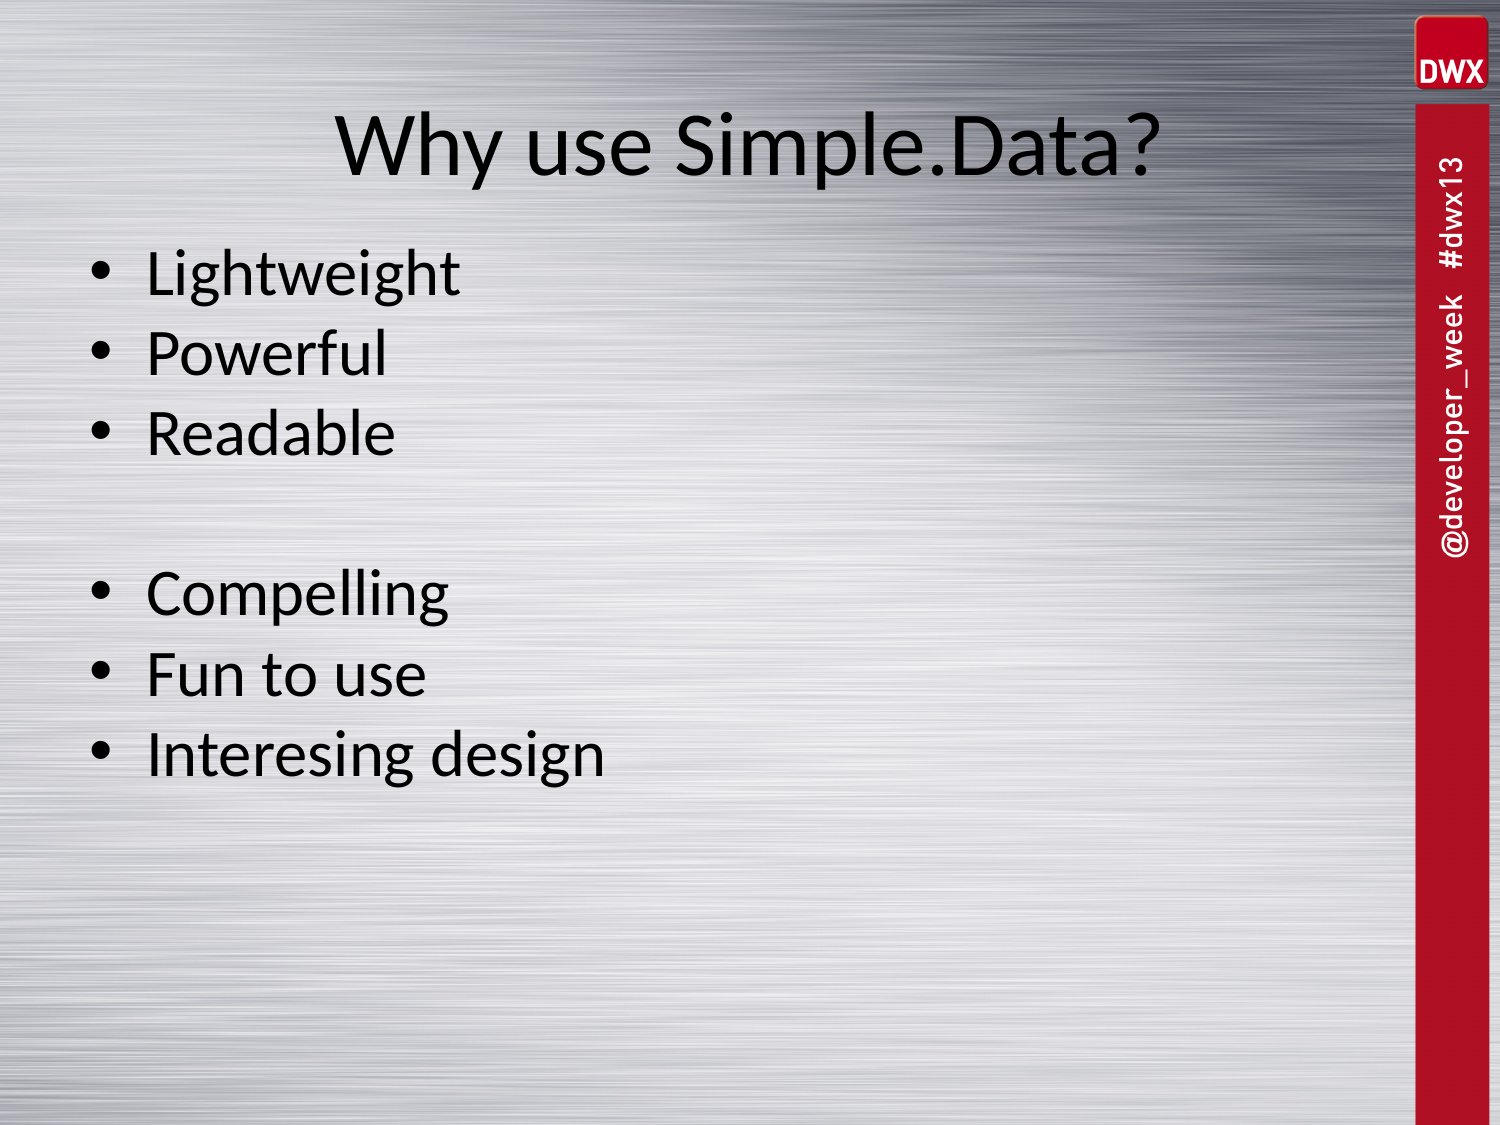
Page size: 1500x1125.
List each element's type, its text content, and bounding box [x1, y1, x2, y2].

list Lightweight Powerful Readable Compelling Fun to use Interesing design [75, 221, 734, 874]
title Why use Simple.Data? [75, 45, 1426, 233]
picture [0, 0, 1500, 1125]
